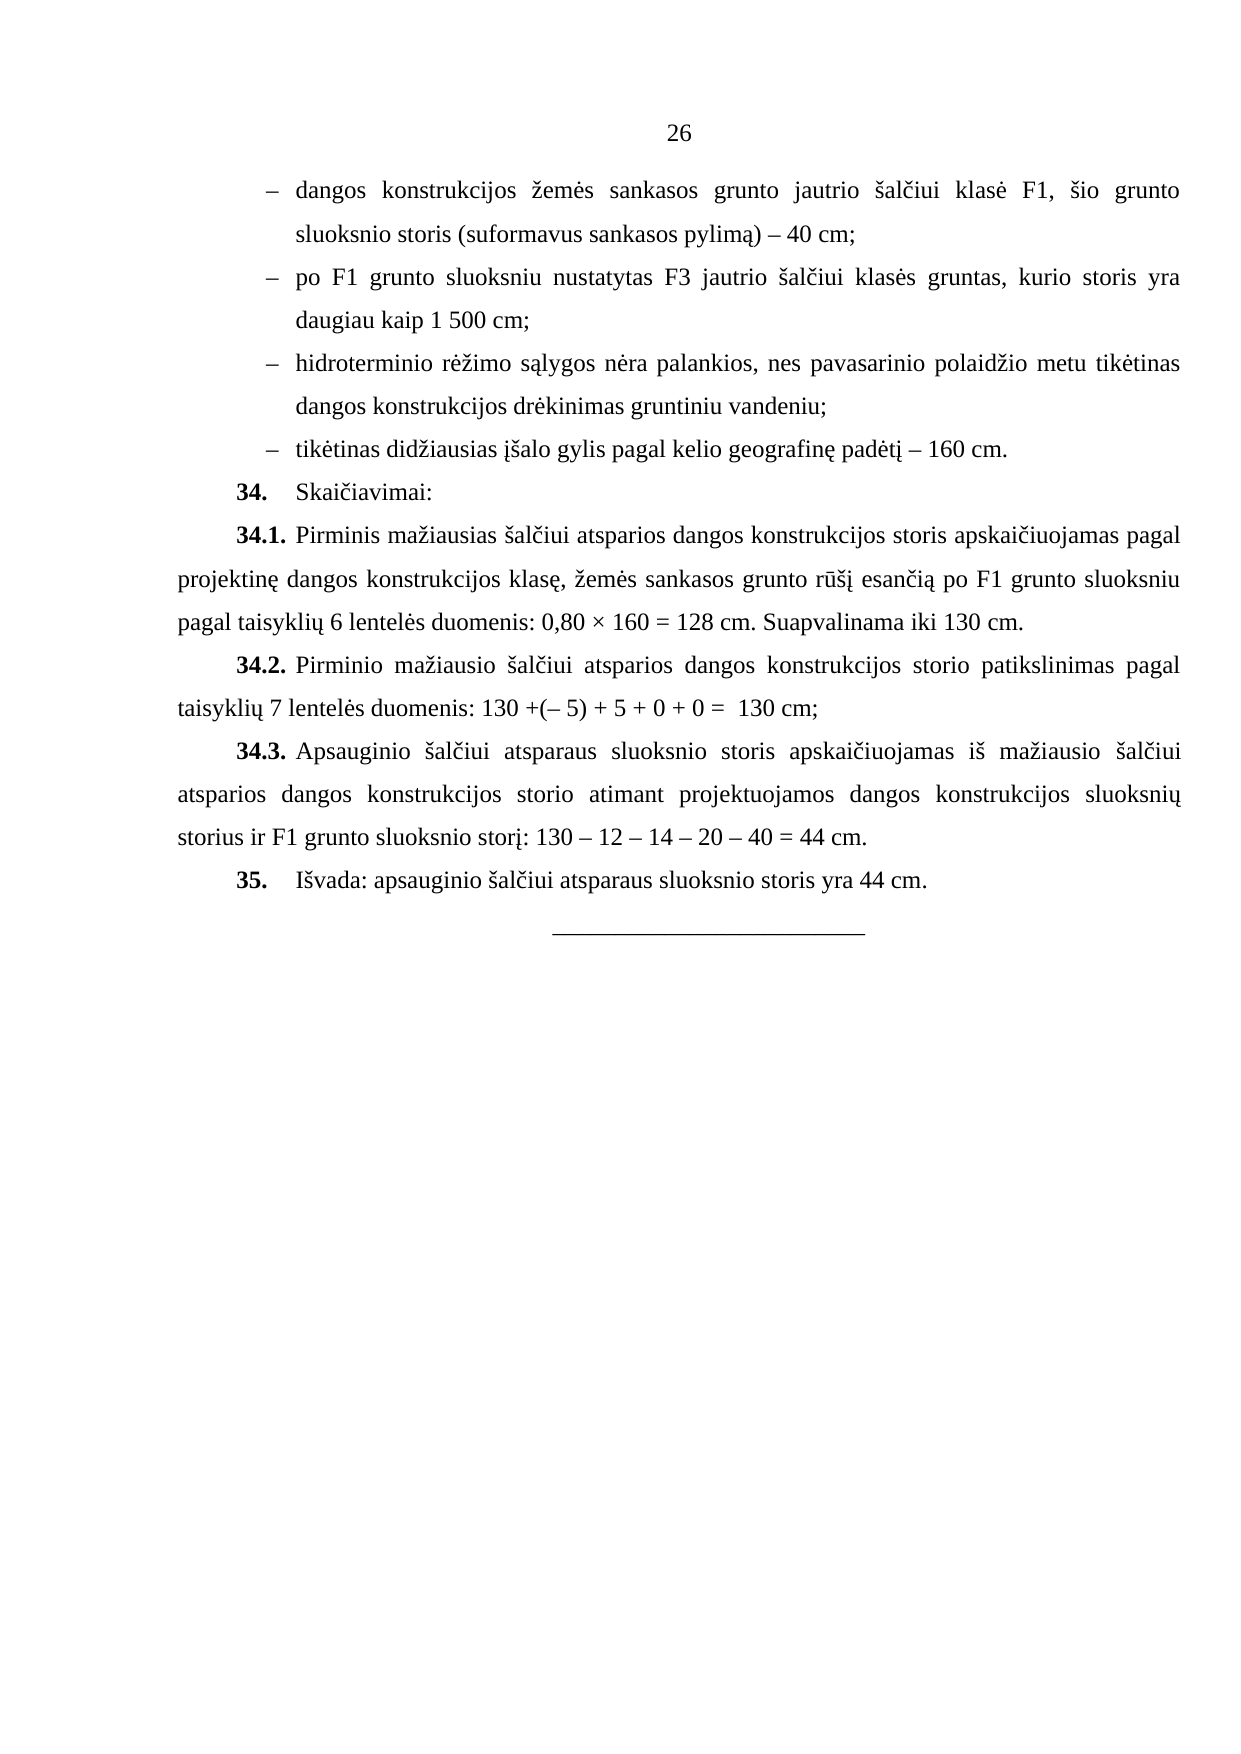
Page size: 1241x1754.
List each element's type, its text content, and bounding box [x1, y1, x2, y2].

text 34.1. Pirminis mažiausias šalčiui atsparios dangos konstrukcijos storis apskaičiuojamas pagal projektinę dangos konstrukcijos klasę, žemės sankasos grunto rūšį esančią po F1 grunto sluoksniu pagal taisyklių 6 lentelės duomenis: 0,80 × 160 = 128 cm. Suapvalinama iki 130 cm. [177, 521, 1181, 636]
text 35. Išvada: apsauginio šalčiui atsparaus sluoksnio storis yra 44 cm. [177, 866, 1181, 894]
text – hidroterminio rėžimo sąlygos nėra palankios, nes pavasarinio polaidžio metu tikėtinas dangos konstrukcijos drėkinimas gruntiniu vandeniu; [266, 348, 1181, 420]
text – tikėtinas didžiausias įšalo gylis pagal kelio geografinę padėtį – 160 cm. [266, 434, 1181, 463]
text – po F1 grunto sluoksniu nustatytas F3 jautrio šalčiui klasės gruntas, kurio storis yra daugiau kaip 1 500 cm; [266, 262, 1181, 334]
text 34.2. Pirminio mažiausio šalčiui atsparios dangos konstrukcijos storio patikslinimas pagal taisyklių 7 lentelės duomenis: 130 +(– 5) + 5 + 0 + 0 = 130 cm; [177, 650, 1181, 722]
text – dangos konstrukcijos žemės sankasos grunto jautrio šalčiui klasė F1, šio grunto sluoksnio storis (suformavus sankasos pylimą) – 40 cm; [266, 176, 1181, 247]
text 34. Skaičiavimai: [177, 477, 1181, 506]
text 34.3. Apsauginio šalčiui atsparaus sluoksnio storis apskaičiuojamas iš mažiausio šalčiui atsparios dangos konstrukcijos storio atimant projektuojamos dangos konstrukcijos sluoksnių storius ir F1 grunto sluoksnio storį: 130 – 12 – 14 – 20 – 40 = 44 cm. [177, 736, 1181, 851]
text _________________________ [236, 909, 1181, 937]
